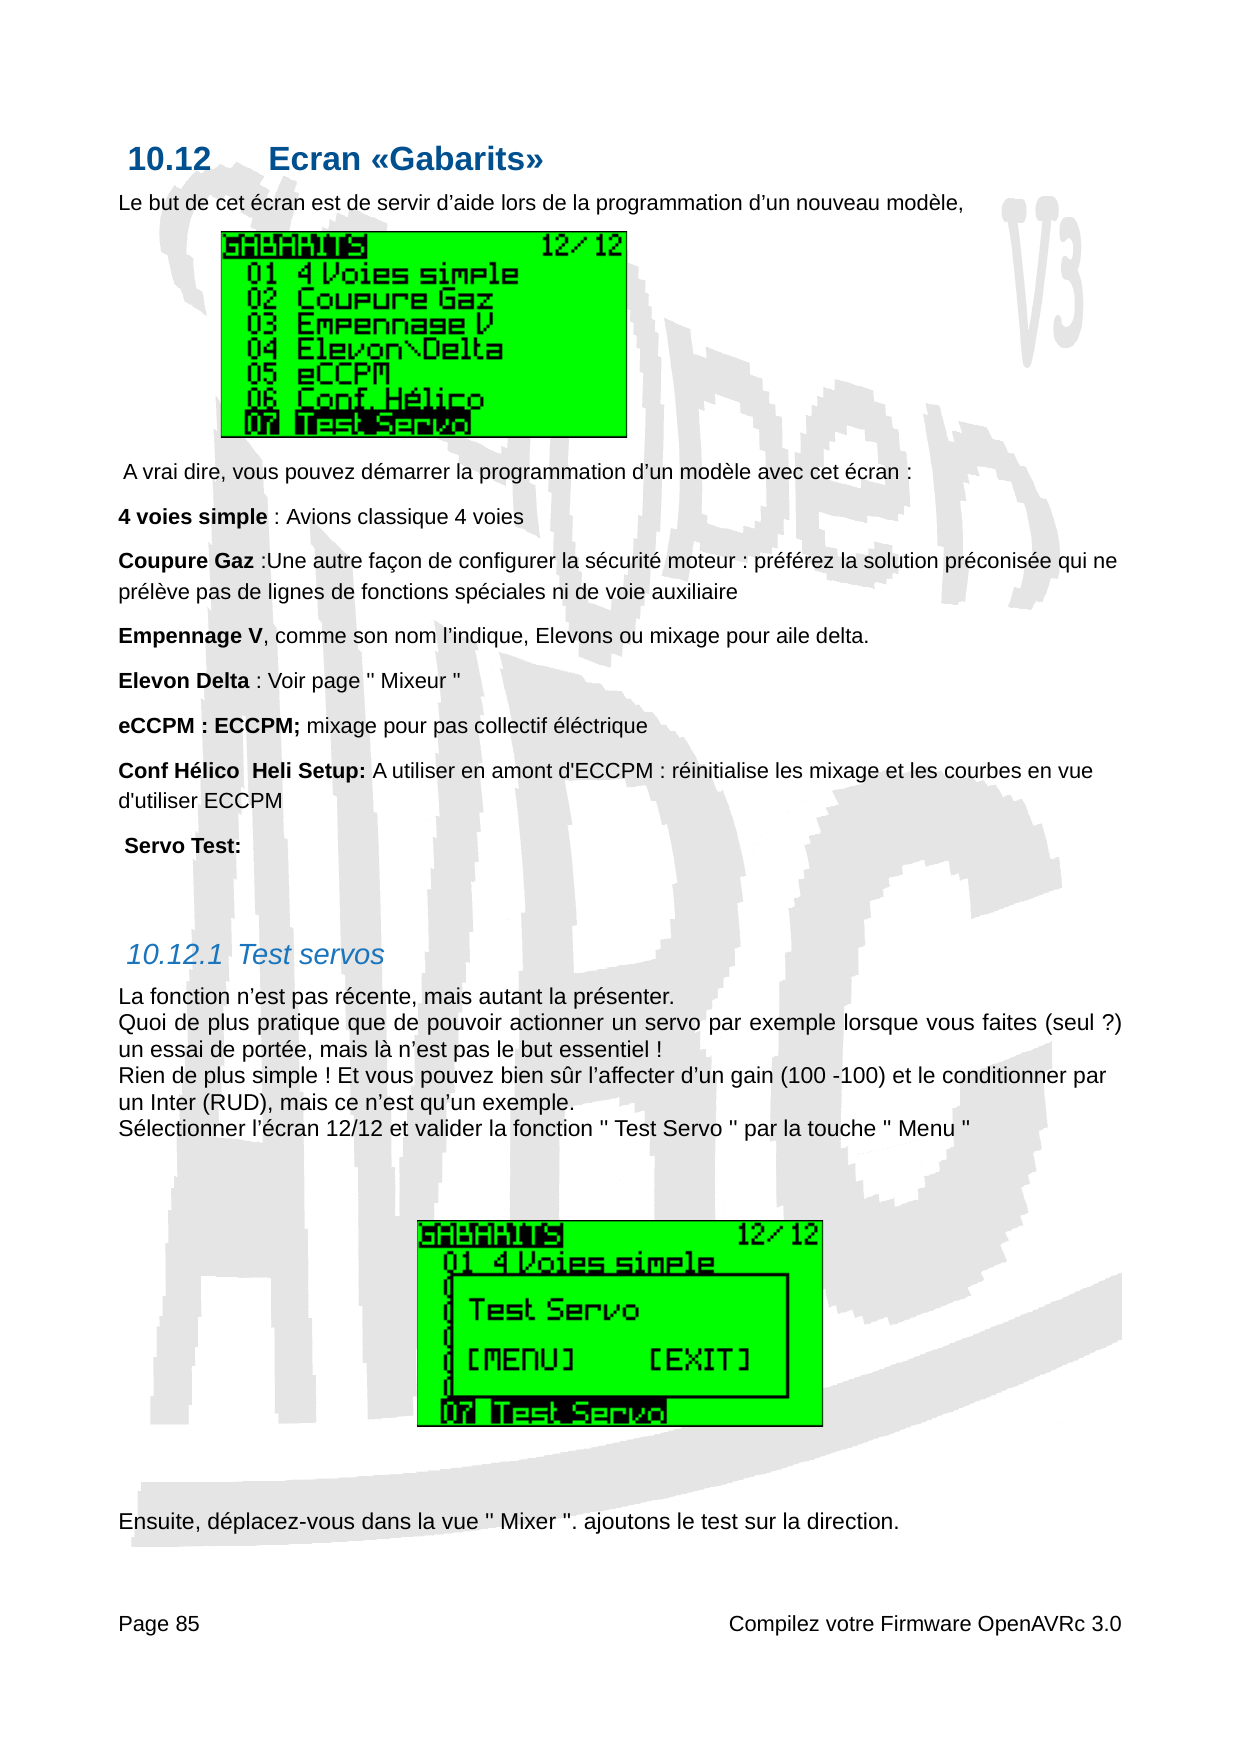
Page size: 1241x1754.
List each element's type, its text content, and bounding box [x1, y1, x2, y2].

subtitle Test servos [118, 937, 1122, 971]
text Ensuite, déplacez-vous dans la vue '' Mixer ''. ajoutons le test sur la direction. [118, 1508, 1122, 1534]
subtitle Ecran «Gabarits» [118, 139, 1122, 178]
text A vrai dire, vous pouvez démarrer la programmation d’un modèle avec cet écran : [118, 459, 1122, 484]
text La fonction n’est pas récente, mais autant la présenter. [118, 983, 1122, 1009]
text Rien de plus simple ! Et vous pouvez bien sûr l’affecter d’un gain (100 -100) et le conditionner par un Inter (RUD), mais ce n’est qu’un exemple. [118, 1062, 1122, 1115]
text Empennage V, comme son nom l’indique, Elevons ou mixage pour aile delta. [118, 623, 1122, 649]
text Le but de cet écran est de servir d’aide lors de la programmation d’un nouveau modèle, [118, 190, 1122, 215]
text Sélectionner l’écran 12/12 et valider la fonction '' Test Servo '' par la touche '' Menu '' [118, 1115, 1122, 1141]
picture [417, 1220, 824, 1427]
text eCCPM : ECCPM; mixage pour pas collectif éléctrique [118, 713, 1122, 738]
text Elevon Delta : Voir page '' Mixeur '' [118, 668, 1122, 693]
text Coupure Gaz :Une autre façon de configurer la sécurité moteur : préférez la solution préconisée qui ne prélève pas de lignes de fonctions spéciales ni de voie auxiliaire [118, 548, 1122, 604]
text 4 voies simple : Avions classique 4 voies [118, 504, 1122, 529]
text Servo Test: [118, 833, 1122, 858]
text Conf Hélico Heli Setup: A utiliser en amont d'ECCPM : réinitialise les mixage et les courbes en vue d'utiliser ECCPM [118, 758, 1122, 813]
text Quoi de plus pratique que de pouvoir actionner un servo par exemple lorsque vous faites (seul ?) un essai de portée, mais là n’est pas le but essentiel ! [118, 1009, 1122, 1062]
picture [220, 231, 628, 438]
